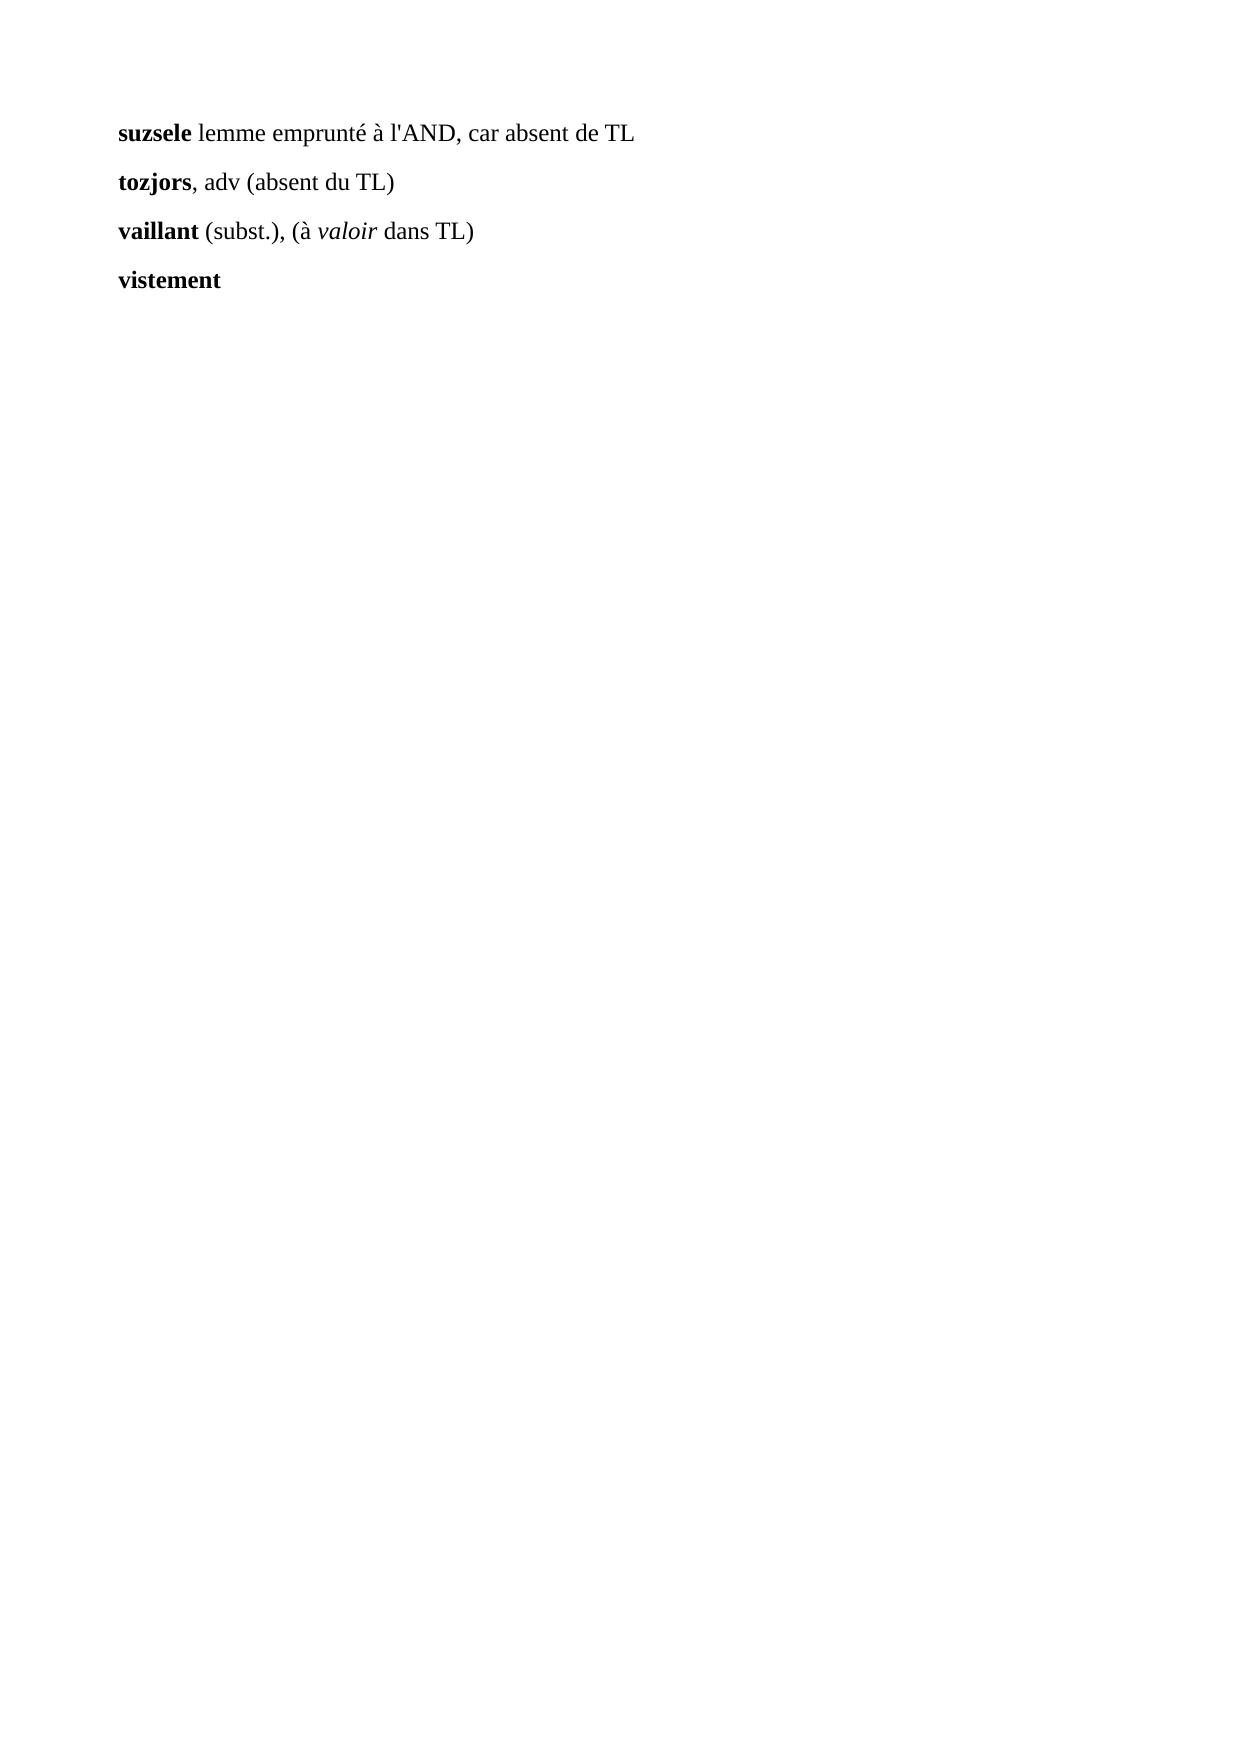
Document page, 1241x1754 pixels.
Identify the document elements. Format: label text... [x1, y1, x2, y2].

text vistement [118, 265, 1122, 294]
text suzsele lemme emprunté à l'AND, car absent de TL [118, 118, 1122, 147]
text vaillant (subst.), (à valoir dans TL) [118, 216, 1122, 245]
text tozjors, adv (absent du TL) [118, 167, 1122, 196]
